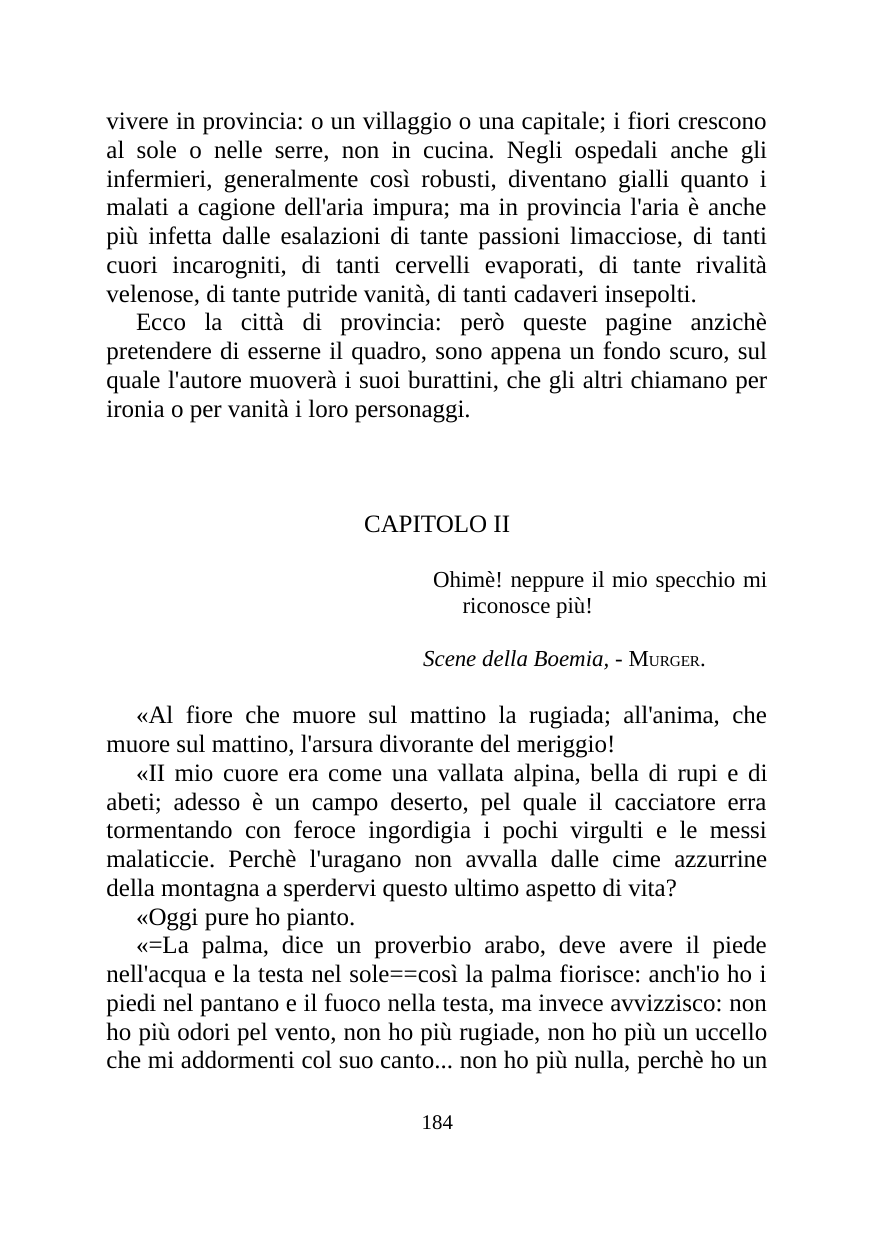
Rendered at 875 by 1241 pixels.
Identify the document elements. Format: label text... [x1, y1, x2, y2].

text «II mio cuore era come una vallata alpina, bella di rupi e di abeti; adesso è un campo deserto, pel quale il cacciatore erra tormentando con feroce ingordigia i pochi virgulti e le messi malaticcie. Perchè l'uragano non avvalla dalle cime azzurrine della montagna a sperdervi questo ultimo aspetto di vita? [106, 758, 768, 902]
text vivere in provincia: o un villaggio o una capitale; i fiori crescono al sole o nelle serre, non in cucina. Negli ospedali anche gli infermieri, generalmente così robusti, diventano gialli quanto i malati a cagione dell'aria impura; ma in provincia l'aria è anche più infetta dalle esalazioni di tante passioni limacciose, di tanti cuori incarogniti, di tanti cervelli evaporati, di tante rivalità velenose, di tante putride vanità, di tanti cadaveri insepolti. [106, 106, 768, 307]
text Ohimè! neppure il mio specchio mi riconosce più! [433, 566, 768, 619]
text CAPITOLO II [106, 509, 768, 537]
text Scene della Boemia, - Murger. [106, 645, 706, 672]
text «Al fiore che muore sul mattino la rugiada; all'anima, che muore sul mattino, l'arsura divorante del meriggio! [106, 700, 768, 758]
text «Oggi pure ho pianto. [106, 902, 768, 930]
text «=La palma, dice un proverbio arabo, deve avere il piede nell'acqua e la testa nel sole==così la palma fiorisce: anch'io ho i piedi nel pantano e il fuoco nella testa, ma invece avvizzisco: non ho più odori pel vento, non ho più rugiade, non ho più un uccello che mi addormenti col suo canto... non ho più nulla, perchè ho un [106, 930, 768, 1074]
text Ecco la città di provincia: però queste pagine anzichè pretendere di esserne il quadro, sono appena un fondo scuro, sul quale l'autore muoverà i suoi burattini, che gli altri chiamano per ironia o per vanità i loro personaggi. [106, 307, 768, 422]
